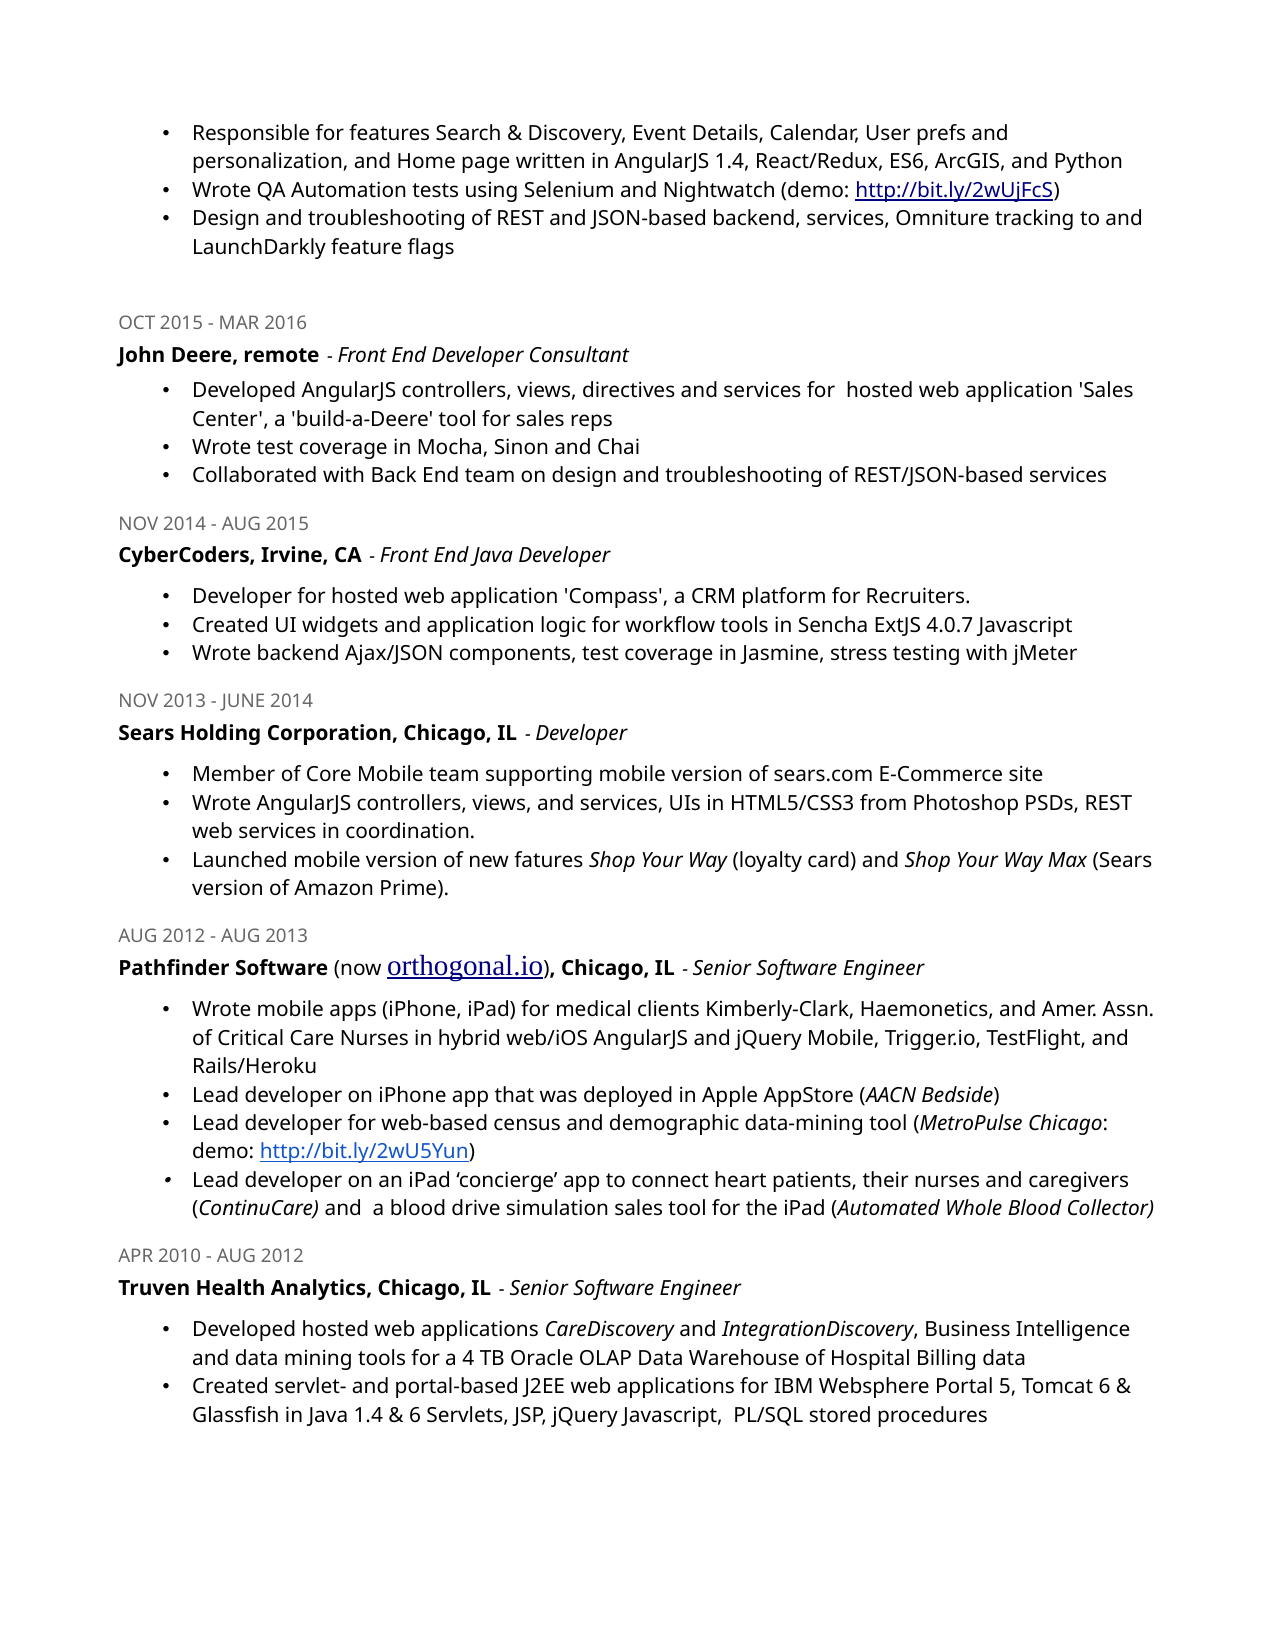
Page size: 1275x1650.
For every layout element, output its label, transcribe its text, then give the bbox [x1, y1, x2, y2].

subtitle Sears Holding Corporation, Chicago, IL - Developer [118, 713, 1157, 747]
list Lead developer on an iPad ‘concierge’ app to connect heart patients, their nurses and caregivers (ContinuCare) and a blood drive simulation sales tool for the iPad (Automated Whole Blood Collector) [162, 1165, 1157, 1222]
list Member of Core Mobile team supporting mobile version of sears.com E-Commerce site [162, 759, 1157, 788]
subtitle NOV 2014 - AUG 2015 [118, 510, 1157, 535]
list Responsible for features Search & Discovery, Event Details, Calendar, User prefs and personalization, and Home page written in AngularJS 1.4, React/Redux, ES6, ArcGIS, and Python [162, 118, 1157, 175]
subtitle Pathfinder Software (now orthogonal.io), Chicago, IL - Senior Software Engineer [118, 948, 1157, 982]
list Wrote AngularJS controllers, views, and services, UIs in HTML5/CSS3 from Photoshop PSDs, REST web services in coordination. [162, 788, 1157, 845]
subtitle CyberCoders, Irvine, CA - Front End Java Developer [118, 535, 1157, 569]
subtitle OCT 2015 - MAR 2016 [118, 309, 1157, 335]
list Collaborated with Back End team on design and troubleshooting of REST/JSON-based services [162, 461, 1157, 489]
list Wrote test coverage in Mocha, Sinon and Chai [162, 432, 1157, 461]
list Developed AngularJS controllers, views, directives and services for hosted web application 'Sales Center', a 'build-a-Deere' tool for sales reps [162, 375, 1157, 432]
list Wrote backend Ajax/JSON components, test coverage in Jasmine, stress testing with jMeter [162, 638, 1157, 667]
subtitle APR 2010 - AUG 2012 [118, 1243, 1157, 1268]
list Launched mobile version of new fatures Shop Your Way (loyalty card) and Shop Your Way Max (Sears version of Amazon Prime). [162, 845, 1157, 902]
subtitle John Deere, remote - Front End Developer Consultant [118, 335, 1157, 369]
list Created servlet- and portal-based J2EE web applications for IBM Websphere Portal 5, Tomcat 6 & Glassfish in Java 1.4 & 6 Servlets, JSP, jQuery Javascript, PL/SQL stored procedures [162, 1371, 1157, 1428]
list Developer for hosted web application 'Compass', a CRM platform for Recruiters. [162, 582, 1157, 610]
subtitle AUG 2012 - AUG 2013 [118, 923, 1157, 948]
list Lead developer for web-based census and demographic data-mining tool (MetroPulse Chicago: demo: http://bit.ly/2wU5Yun) [162, 1108, 1157, 1165]
list Created UI widgets and application logic for workflow tools in Sencha ExtJS 4.0.7 Javascript [162, 610, 1157, 638]
list Wrote mobile apps (iPhone, iPad) for medical clients Kimberly-Clark, Haemonetics, and Amer. Assn. of Critical Care Nurses in hybrid web/iOS AngularJS and jQuery Mobile, Trigger.io, TestFlight, and Rails/Heroku [162, 994, 1157, 1080]
list Wrote QA Automation tests using Selenium and Nightwatch (demo: http://bit.ly/2wUjFcS) [162, 175, 1157, 203]
subtitle Truven Health Analytics, Chicago, IL - Senior Software Engineer [118, 1268, 1157, 1302]
subtitle NOV 2013 - JUNE 2014 [118, 688, 1157, 713]
list Developed hosted web applications CareDiscovery and IntegrationDiscovery, Business Intelligence and data mining tools for a 4 TB Oracle OLAP Data Warehouse of Hospital Billing data [162, 1314, 1157, 1371]
list Design and troubleshooting of REST and JSON-based backend, services, Omniture tracking to and LaunchDarkly feature flags [162, 203, 1157, 260]
list Lead developer on iPhone app that was deployed in Apple AppStore (AACN Bedside) [162, 1080, 1157, 1108]
